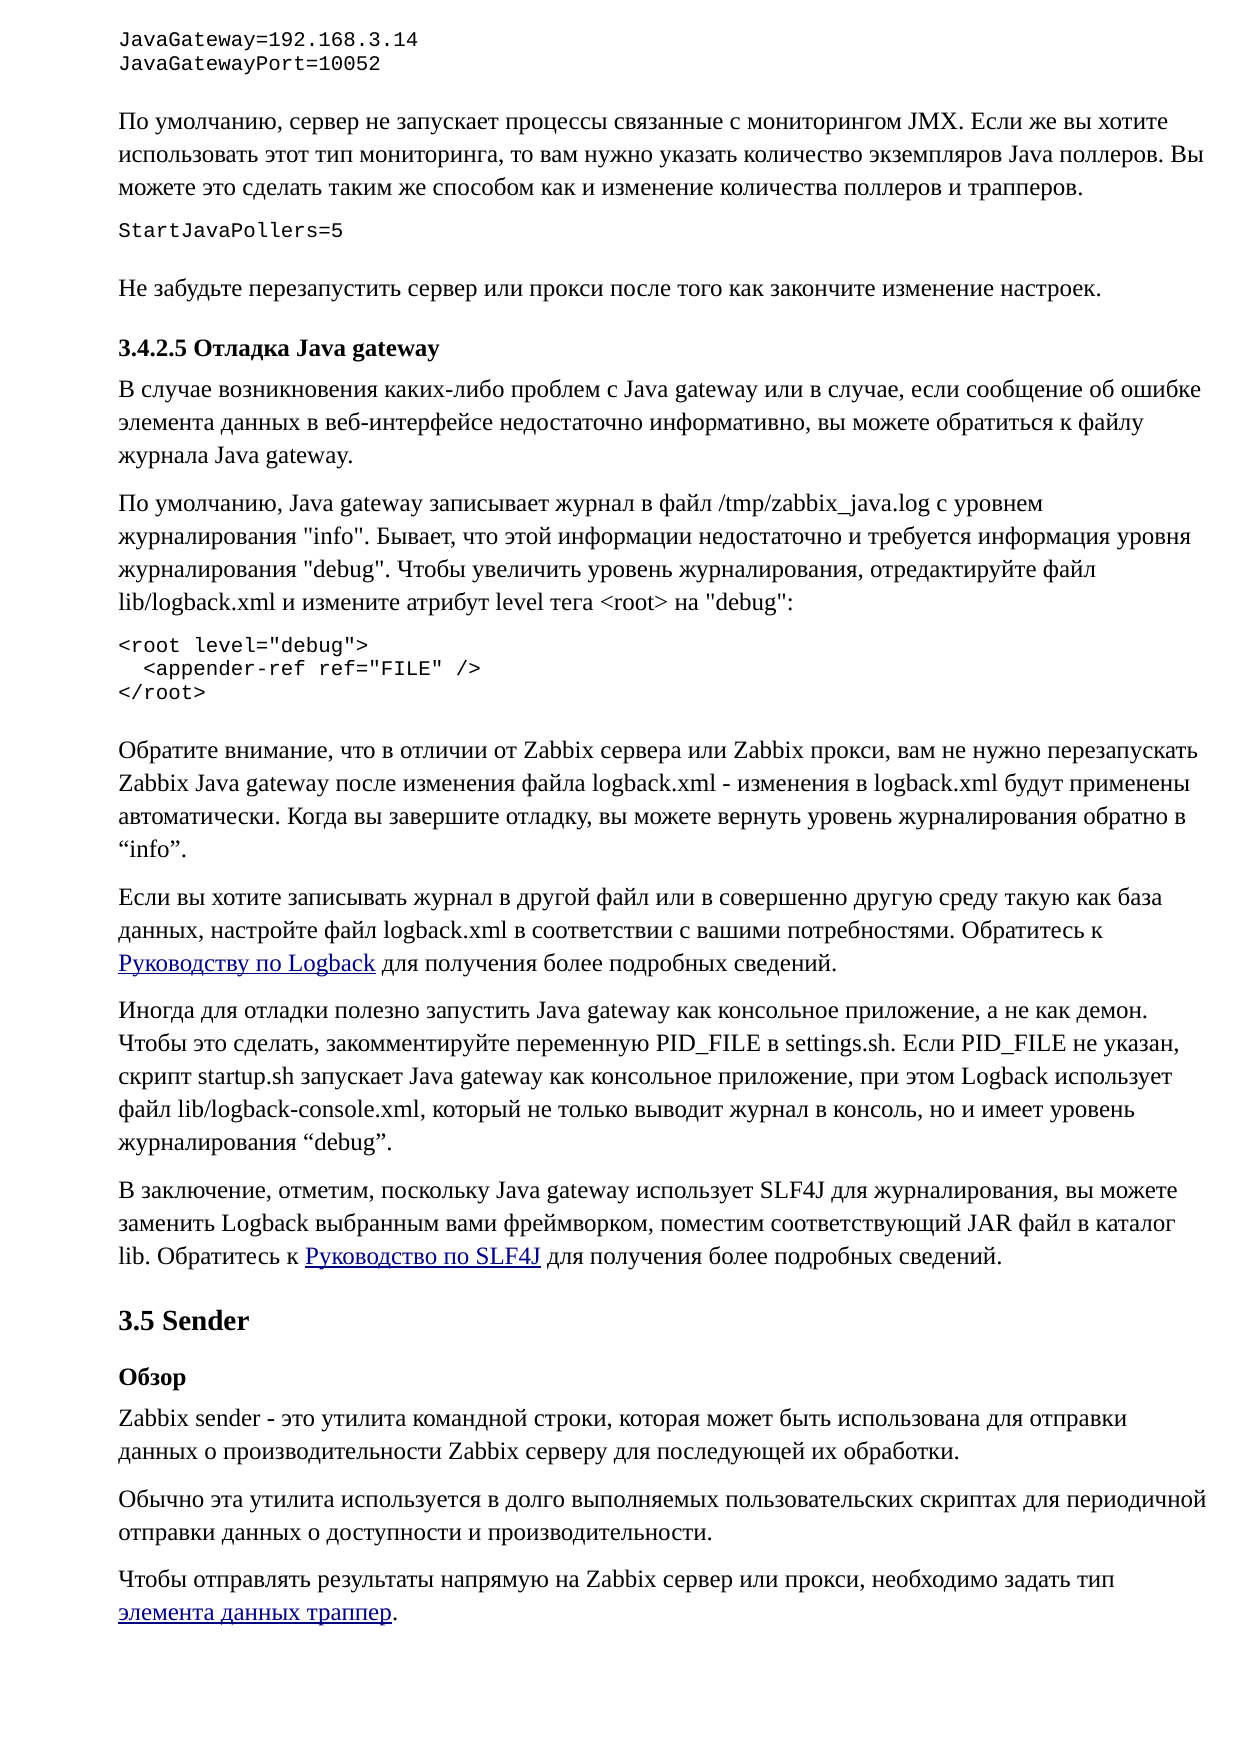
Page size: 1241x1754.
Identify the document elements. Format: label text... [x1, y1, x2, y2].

text В случае возникновения каких-либо проблем с Java gateway или в случае, если сообщение об ошибке элемента данных в веб-интерфейсе недостаточно информативно, вы можете обратиться к файлу журнала Java gateway. [118, 374, 1211, 469]
text По умолчанию, Java gateway записывает журнал в файл /tmp/zabbix_java.log с уровнем журналирования "info". Бывает, что этой информации недостаточно и требуется информация уровня журналирования "debug". Чтобы увеличить уровень журналирования, отредактируйте файл lib/logback.xml и измените атрибут level тега <root> на "debug": [118, 488, 1211, 616]
text <root level="debug"> [118, 635, 1211, 658]
text Иногда для отладки полезно запустить Java gateway как консольное приложение, а не как демон. Чтобы это сделать, закомментируйте переменную PID_FILE в settings.sh. Если PID_FILE не указан, скрипт startup.sh запускает Java gateway как консольное приложение, при этом Logback использует файл lib/logback-console.xml, который не только выводит журнал в консоль, но и имеет уровень журналирования “debug”. [118, 995, 1211, 1156]
text StartJavaPollers=5 [118, 220, 1211, 243]
text Не забудьте перезапустить сервер или прокси после того как закончите изменение настроек. [118, 273, 1211, 302]
text </root> [118, 682, 1211, 706]
text В заключение, отметим, поскольку Java gateway использует SLF4J для журналирования, вы можете заменить Logback выбранным вами фреймворком, поместим соответствующий JAR файл в каталог lib. Обратитесь к Руководство по SLF4J для получения более подробных сведений. [118, 1175, 1211, 1270]
subtitle 3.4.2.5 Отладка Java gateway [118, 333, 1211, 362]
text JavaGateway=192.168.3.14 [118, 29, 1211, 53]
subtitle Обзор [118, 1362, 1211, 1391]
text Если вы хотите записывать журнал в другой файл или в совершенно другую среду такую как база данных, настройте файл logback.xml в соответствии с вашими потребностями. Обратитесь к Руководству по Logback для получения более подробных сведений. [118, 882, 1211, 977]
text <appender-ref ref="FILE" /> [118, 658, 1211, 682]
subtitle 3.5 Sender [118, 1303, 1211, 1337]
text Обычно эта утилита используется в долго выполняемых пользовательских скриптах для периодичной отправки данных о доступности и производительности. [118, 1484, 1211, 1546]
text Чтобы отправлять результаты напрямую на Zabbix сервер или прокси, необходимо задать тип элемента данных траппер. [118, 1564, 1211, 1626]
text JavaGatewayPort=10052 [118, 53, 1211, 77]
text Обратите внимание, что в отличии от Zabbix сервера или Zabbix прокси, вам не нужно перезапускать Zabbix Java gateway после изменения файла logback.xml - изменения в logback.xml будут применены автоматически. Когда вы завершите отладку, вы можете вернуть уровень журналирования обратно в “info”. [118, 735, 1211, 863]
text Zabbix sender - это утилита командной строки, которая может быть использована для отправки данных о производительности Zabbix серверу для последующей их обработки. [118, 1403, 1211, 1465]
text По умолчанию, сервер нe запускает процессы связанные с мониторингом JMX. Если же вы хотите использовать этот тип мониторинга, то вам нужно указать количество экземпляров Java поллеров. Вы можете это сделать таким же способом как и изменение количества поллеров и трапперов. [118, 106, 1211, 201]
